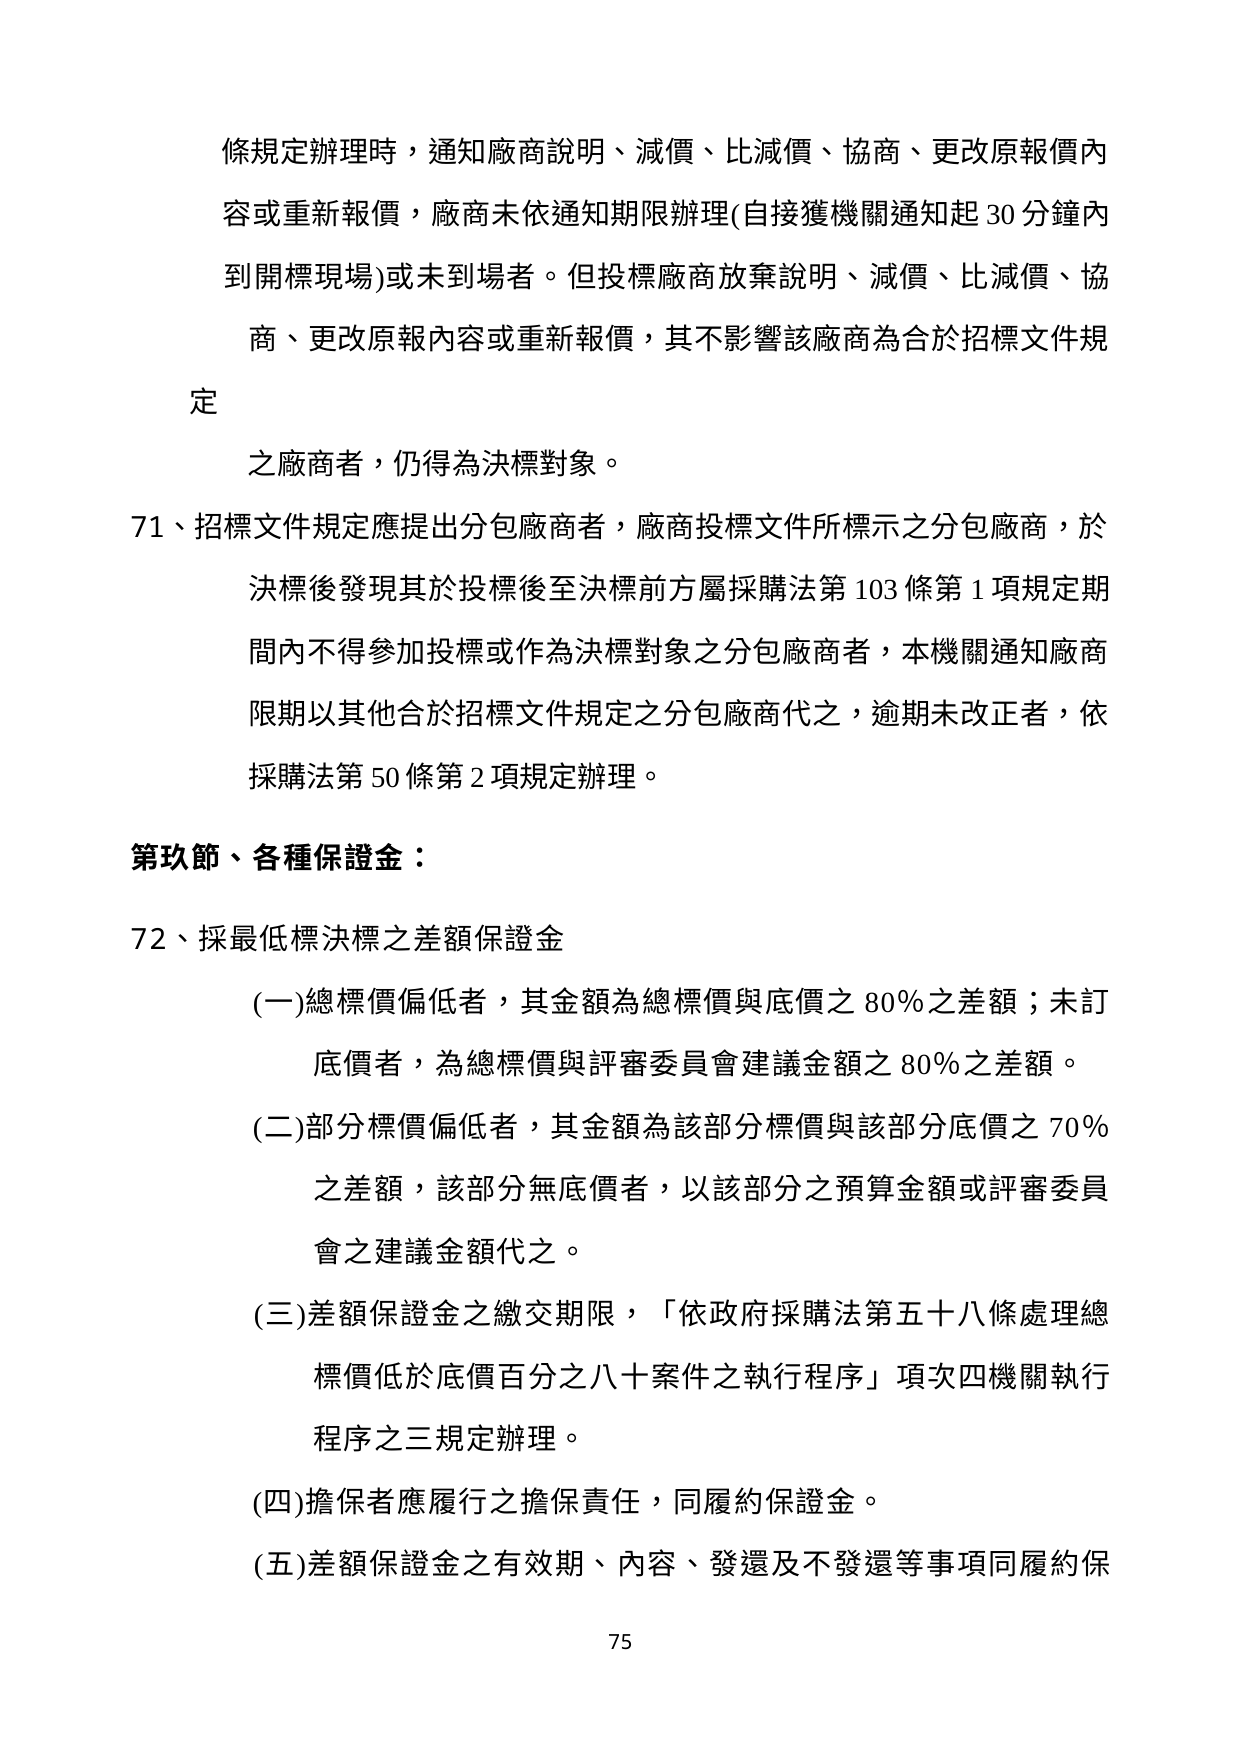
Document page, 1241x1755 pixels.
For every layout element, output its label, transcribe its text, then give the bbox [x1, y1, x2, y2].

text 第玖節、各種保證金： [130, 814, 1110, 876]
text (一)總標價偏低者，其金額為總標價與底價之80％之差額；未訂底價者，為總標價與評審委員會建議金額之80％之差額。 [130, 958, 1110, 1083]
text (四)擔保者應履行之擔保責任，同履約保證金。 [130, 1458, 1110, 1520]
text (五)差額保證金之有效期、內容、發還及不發還等事項同履約保 [130, 1520, 1110, 1583]
list 採最低標決標之差額保證金 [130, 895, 1110, 958]
text (二)部分標價偏低者，其金額為該部分標價與該部分底價之70％之差額，該部分無底價者，以該部分之預算金額或評審委員會之建議金額代之。 [130, 1083, 1110, 1270]
list 招標文件規定應提出分包廠商者，廠商投標文件所標示之分包廠商，於決標後發現其於投標後至決標前方屬採購法第103條第1項規定期間內不得參加投標或作為決標對象之分包廠商者，本機關通知廠商限期以其他合於招標文件規定之分包廠商代之，逾期未改正者，依採購法第50條第2項規定辦理。 [130, 483, 1110, 795]
list 條規定辦理時，通知廠商說明、減價、比減價、協商、更改原報價內 容或重新報價，廠商未依通知期限辦理(自接獲機關通知起30分鐘內 到開標現場)或未到場者。但投標廠商放棄說明、減價、比減價、協 商、更改原報內容或重新報價，其不影響該廠商為合於招標文件規定 之廠商者，仍得為決標對象。 [130, 108, 1110, 483]
text (三)差額保證金之繳交期限，「依政府採購法第五十八條處理總標價低於底價百分之八十案件之執行程序」項次四機關執行程序之三規定辦理。 [130, 1270, 1110, 1458]
